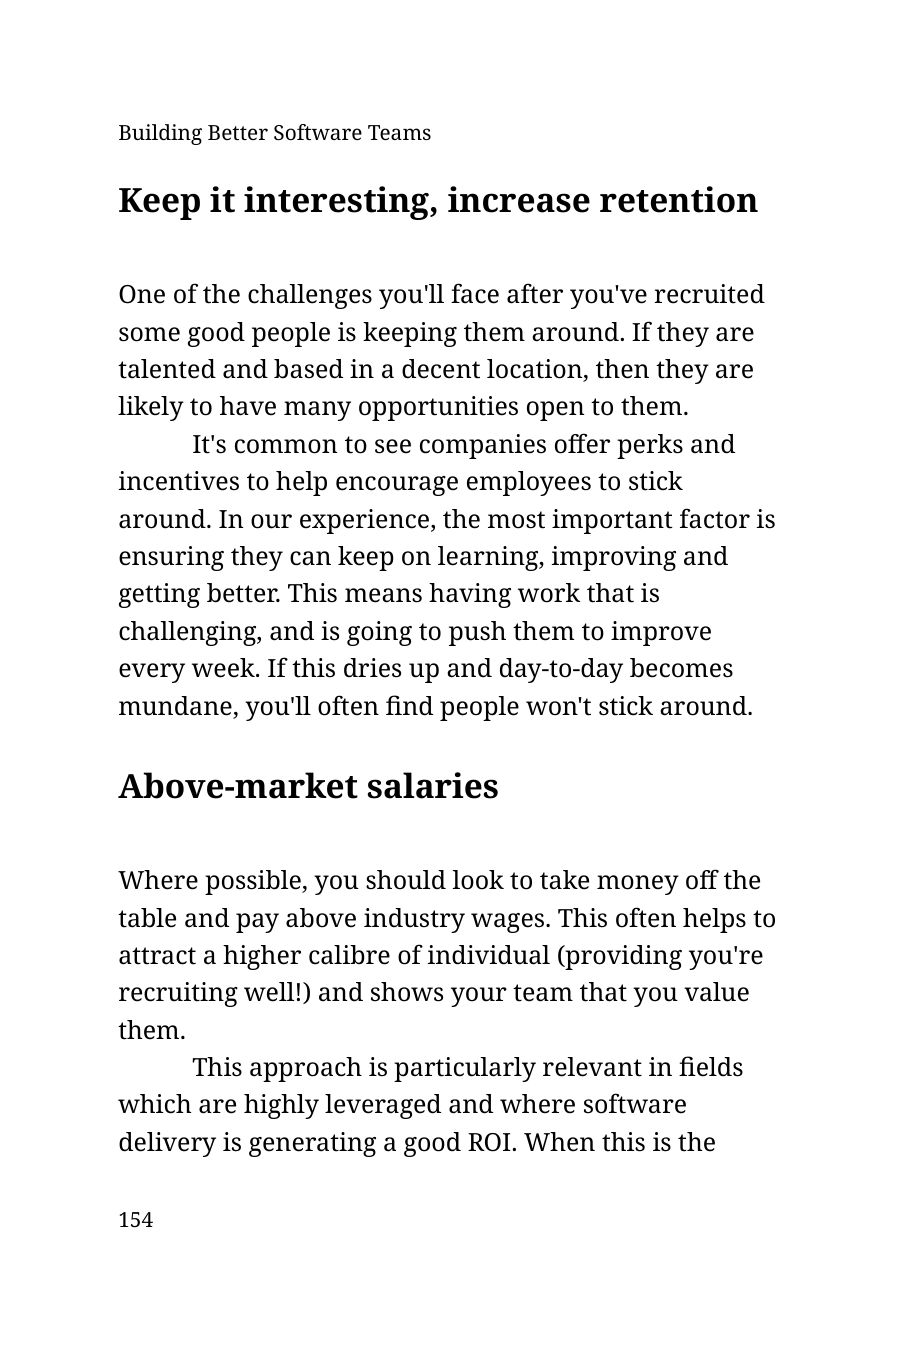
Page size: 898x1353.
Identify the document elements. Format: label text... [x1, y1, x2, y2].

text One of the challenges you'll face after you've recruited some good people is keeping them around. If they are talented and based in a decent location, then they are likely to have many opportunities open to them. [118, 277, 779, 423]
text It's common to see companies offer perks and incentives to help encourage employees to stick around. In our experience, the most important factor is ensuring they can keep on learning, improving and getting better. This means having work that is challenging, and is going to push them to improve every week. If this dries up and day-to-day becomes mundane, you'll often find people won't stick around. [118, 426, 779, 722]
subtitle Above-market salaries [118, 763, 779, 808]
text Where possible, you should look to take money off the table and pay above industry wages. This often helps to attract a higher calibre of individual (providing you're recruiting well!) and shows your team that you value them. [118, 863, 779, 1046]
text This approach is particularly relevant in fields which are highly leveraged and where software delivery is generating a good ROI. When this is the [118, 1050, 779, 1159]
subtitle Keep it interesting, increase retention [118, 177, 779, 222]
